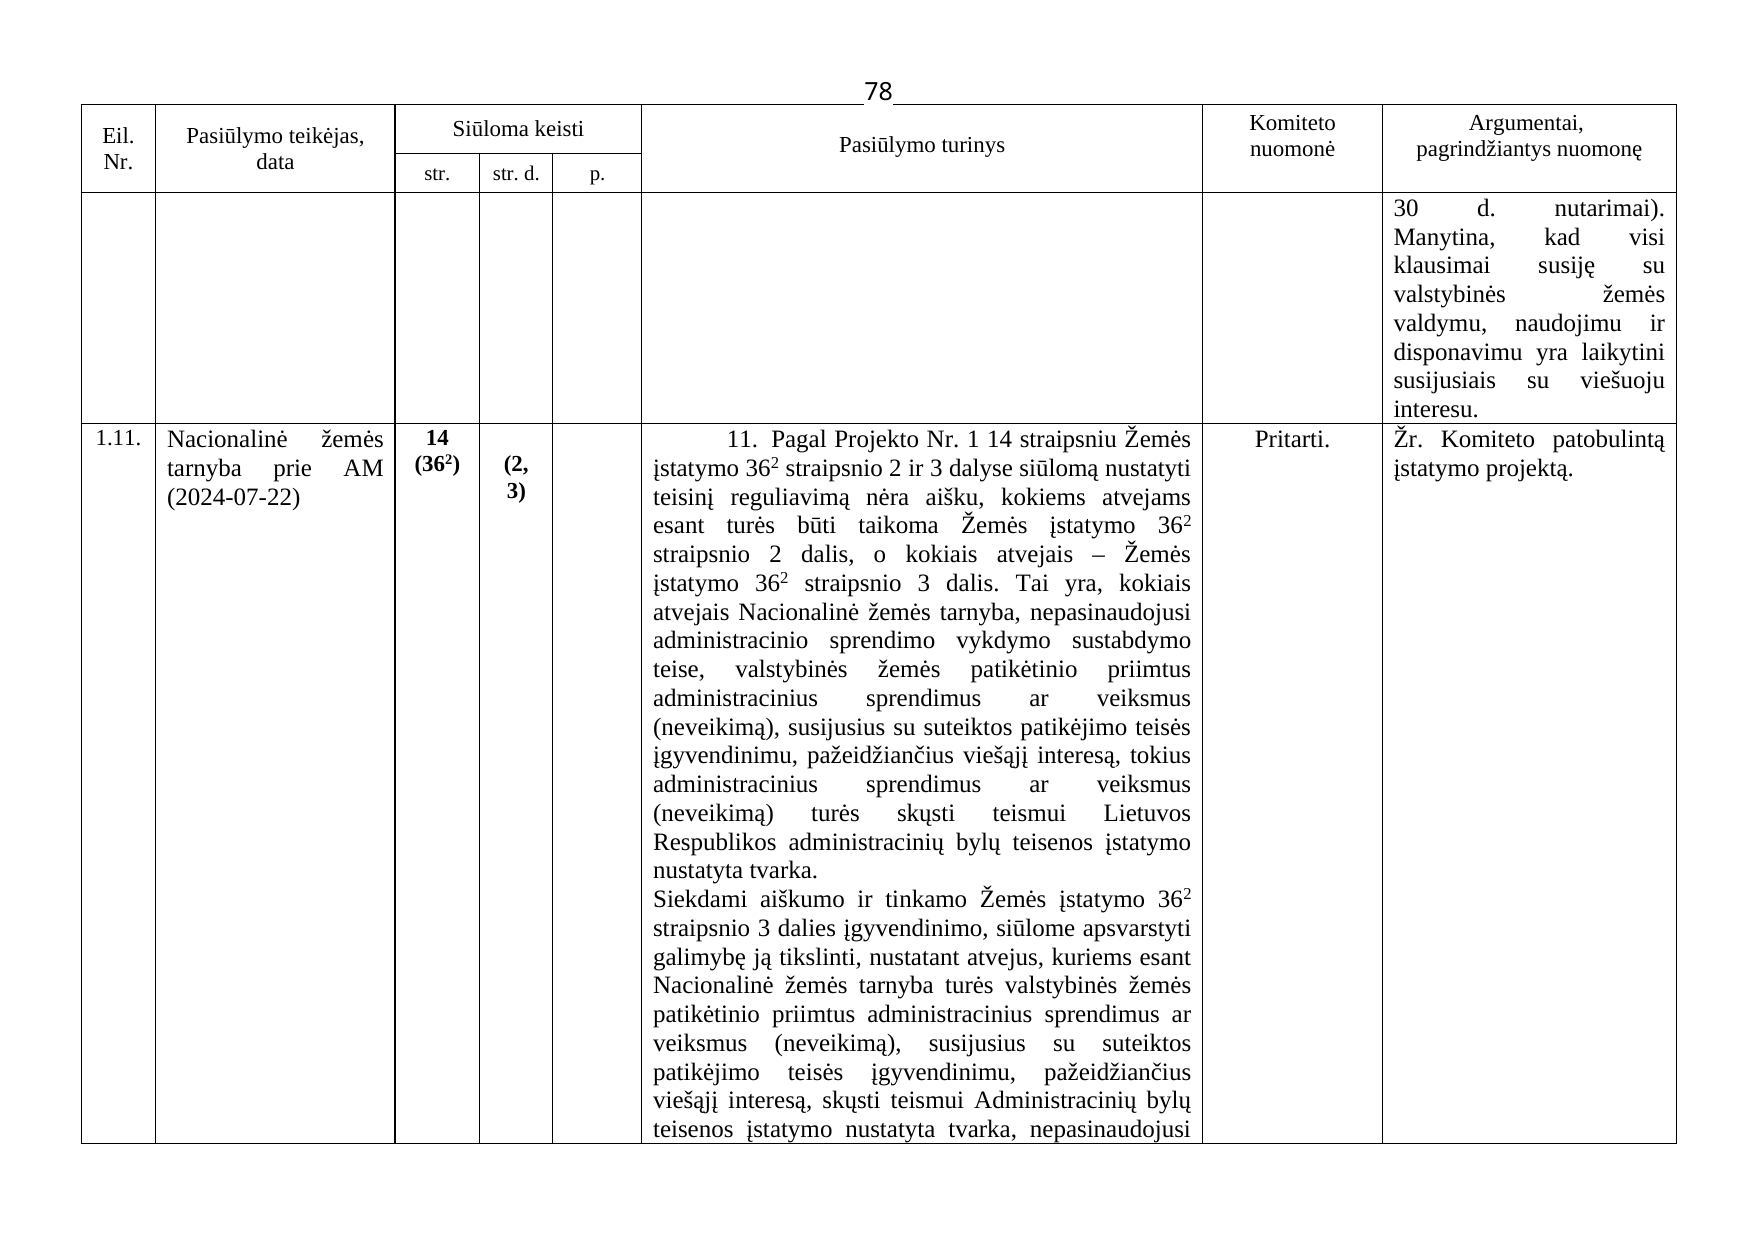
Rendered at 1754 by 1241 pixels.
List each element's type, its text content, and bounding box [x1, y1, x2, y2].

table_cell (2, 3) [480, 424, 552, 1143]
table_cell Pagal Projekto Nr. 1 14 straipsniu Žemės įstatymo 362 straipsnio 2 ir 3 dalyse siūlomą nustatyti teisinį reguliavimą nėra aišku, kokiems atvejams esant turės būti taikoma Žemės įstatymo 362 straipsnio 2 dalis, o kokiais atvejais – Žemės įstatymo 362 straipsnio 3 dalis. Tai yra, kokiais atvejais Nacionalinė žemės tarnyba, nepasinaudojusi administracinio sprendimo vykdymo sustabdymo teise, valstybinės žemės patikėtinio priimtus administracinius sprendimus ar veiksmus (neveikimą), susijusius su suteiktos patikėjimo teisės įgyvendinimu, pažeidžiančius viešąjį interesą, tokius administracinius sprendimus ar veiksmus (neveikimą) turės skųsti teismui Lietuvos Respublikos administracinių bylų teisenos įstatymo nustatyta tvarka. Siekdami aiškumo ir tinkamo Žemės įstatymo 362 straipsnio 3 dalies įgyvendinimo, siūlome apsvarstyti galimybę ją tikslinti, nustatant atvejus, kuriems esant Nacionalinė žemės tarnyba turės valstybinės žemės patikėtinio priimtus administracinius sprendimus ar veiksmus (neveikimą), susijusius su suteiktos patikėjimo teisės įgyvendinimu, pažeidžiančius viešąjį interesą, skųsti teismui Administracinių bylų teisenos įstatymo nustatyta tvarka, nepasinaudojusi [642, 424, 1202, 1143]
table_cell [82, 193, 155, 423]
table_cell Žr. Komiteto patobulintą įstatymo projektą. [1383, 424, 1676, 1143]
table_cell 30 d. nutarimai). Manytina, kad visi klausimai susiję su valstybinės žemės valdymu, naudojimu ir disponavimu yra laikytini susijusiais su viešuoju interesu. [1383, 193, 1676, 423]
table_cell str. [396, 154, 479, 192]
table_cell 1.11. [82, 424, 155, 1143]
table_cell str. d. [480, 154, 552, 192]
table_cell Pritarti. [1203, 424, 1382, 1143]
table_header Pasiūlymo teikėjas, data [156, 105, 394, 192]
table_header Siūloma keisti [396, 105, 641, 153]
table_cell Nacionalinė žemės tarnyba prie AM (2024-07-22) [156, 424, 394, 1143]
table_cell 14 (362) [396, 424, 479, 1143]
table_cell p. [553, 154, 641, 192]
table_cell [480, 193, 552, 423]
table_cell [1203, 193, 1382, 423]
table_cell [156, 193, 394, 423]
table_cell [642, 193, 1202, 423]
table_cell [553, 193, 641, 423]
table_header Pasiūlymo turinys [642, 105, 1202, 192]
table_cell [553, 424, 641, 1143]
table_cell [396, 193, 479, 423]
table_header Komiteto nuomonė [1203, 105, 1382, 192]
table_header Eil. Nr. [82, 105, 155, 192]
table_header Argumentai, pagrindžiantys nuomonę [1383, 105, 1676, 192]
